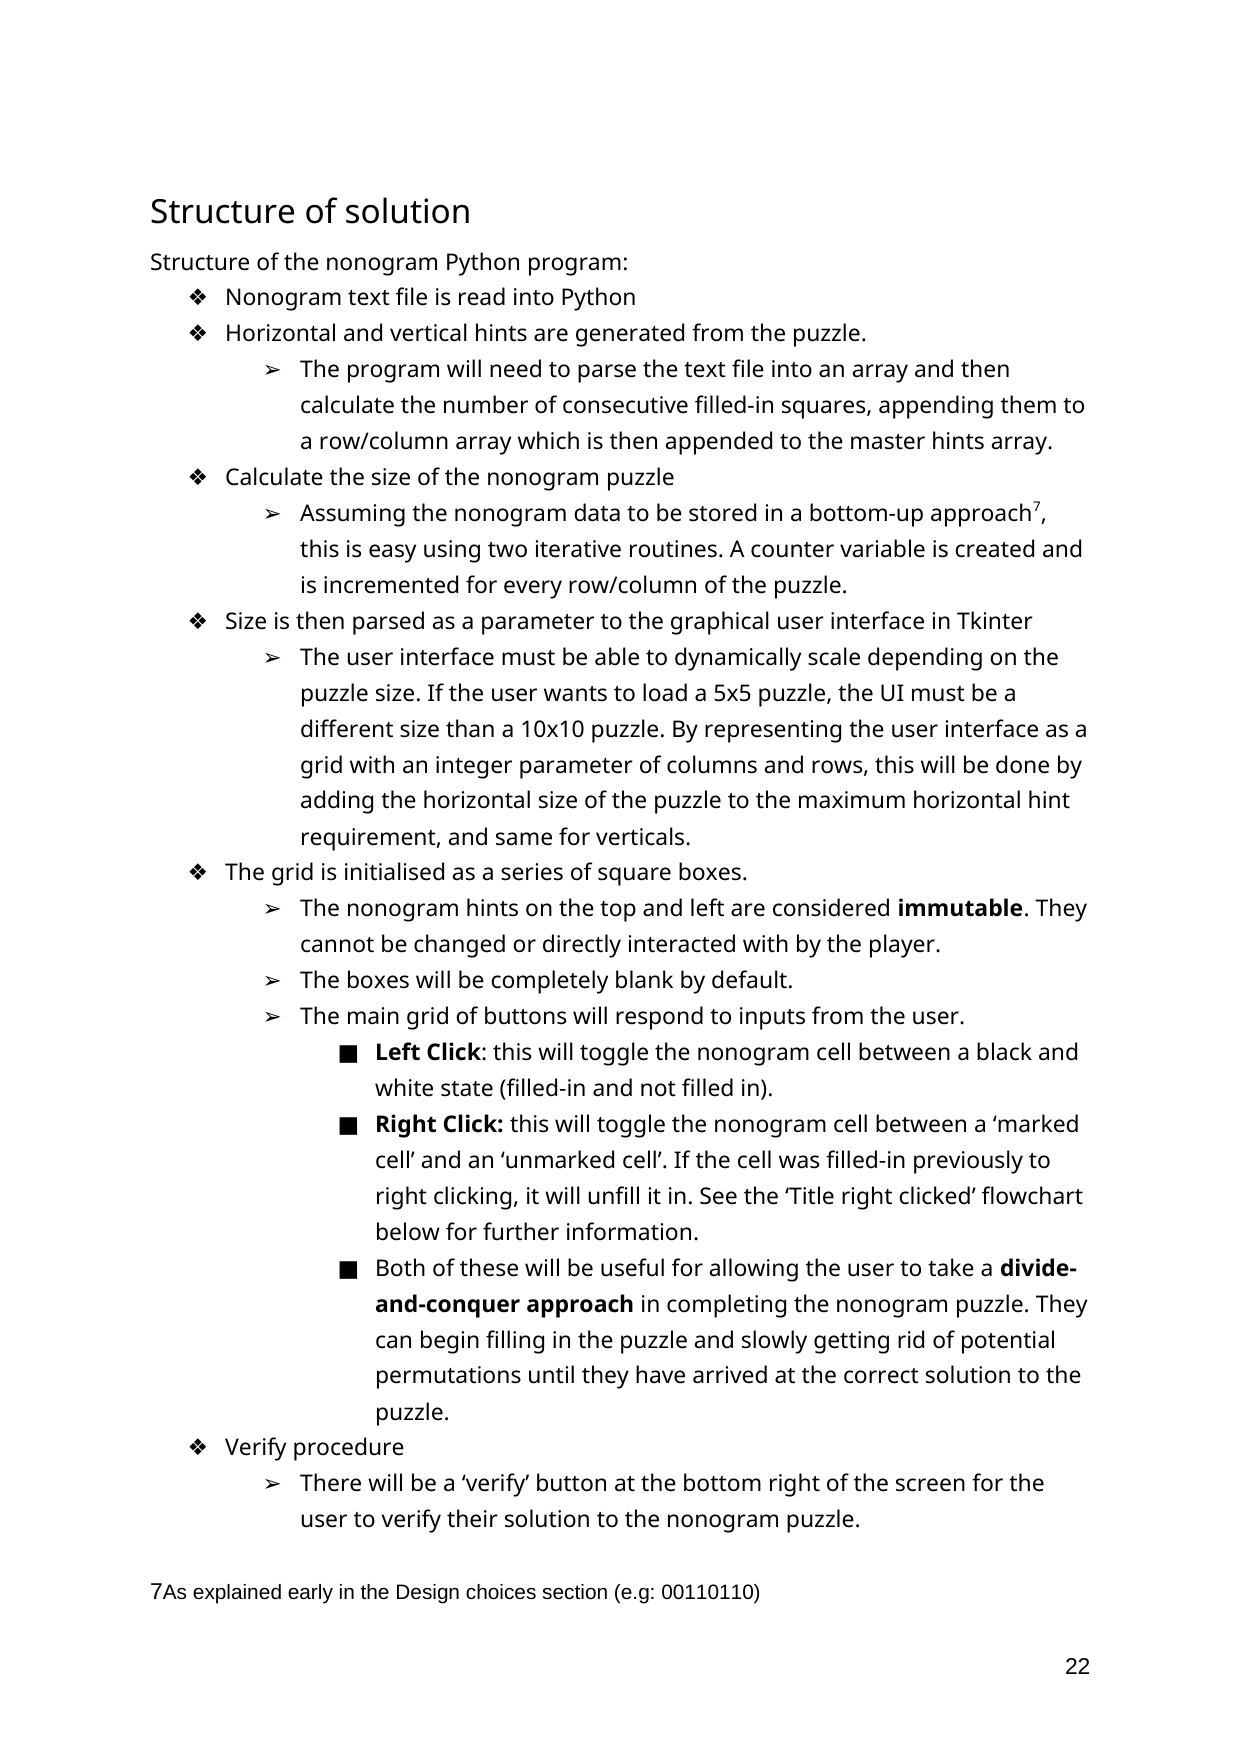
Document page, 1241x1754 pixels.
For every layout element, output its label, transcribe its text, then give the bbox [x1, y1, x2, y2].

subtitle Structure of solution [150, 187, 1090, 233]
list Nonogram text file is read into Python [187, 281, 1090, 313]
list The grid is initialised as a series of square boxes. [187, 856, 1090, 888]
list The program will need to parse the text file into an array and then calculate the number of consecutive filled-in squares, appending them to a row/column array which is then appended to the master hints array. [262, 353, 1090, 456]
list The boxes will be completely blank by default. [262, 964, 1090, 995]
list Horizontal and vertical hints are generated from the puzzle. [187, 317, 1090, 348]
list There will be a ‘verify’ button at the bottom right of the screen for the user to verify their solution to the nonogram puzzle. [262, 1467, 1090, 1534]
list Assuming the nonogram data to be stored in a bottom-up approach, this is easy using two iterative routines. A counter variable is created and is incremented for every row/column of the puzzle. [262, 497, 1090, 600]
list Size is then parsed as a parameter to the graphical user interface in Tkinter [187, 605, 1090, 636]
list Calculate the size of the nonogram puzzle [187, 461, 1090, 492]
list Right Click: this will toggle the nonogram cell between a ‘marked cell’ and an ‘unmarked cell’. If the cell was filled-in previously to right clicking, it will unfill it in. See the ‘Title right clicked’ flowchart below for further information. [337, 1108, 1090, 1247]
list Verify procedure [187, 1431, 1090, 1463]
text Structure of the nonogram Python program: [150, 245, 1090, 277]
list The nonogram hints on the top and left are considered immutable. They cannot be changed or directly interacted with by the player. [262, 892, 1090, 959]
list The user interface must be able to dynamically scale depending on the puzzle size. If the user wants to load a 5x5 puzzle, the UI must be a different size than a 10x10 puzzle. By representing the user interface as a grid with an integer parameter of columns and rows, this will be done by adding the horizontal size of the puzzle to the maximum horizontal hint requirement, and same for verticals. [262, 641, 1090, 852]
list The main grid of buttons will respond to inputs from the user. [262, 1000, 1090, 1031]
list As explained early in the Design choices section (e.g: 00110110) [150, 1578, 1090, 1604]
list Left Click: this will toggle the nonogram cell between a black and white state (filled-in and not filled in). [337, 1036, 1090, 1103]
list Both of these will be useful for allowing the user to take a divide-and-conquer approach in completing the nonogram puzzle. They can begin filling in the puzzle and slowly getting rid of potential permutations until they have arrived at the correct solution to the puzzle. [337, 1252, 1090, 1427]
